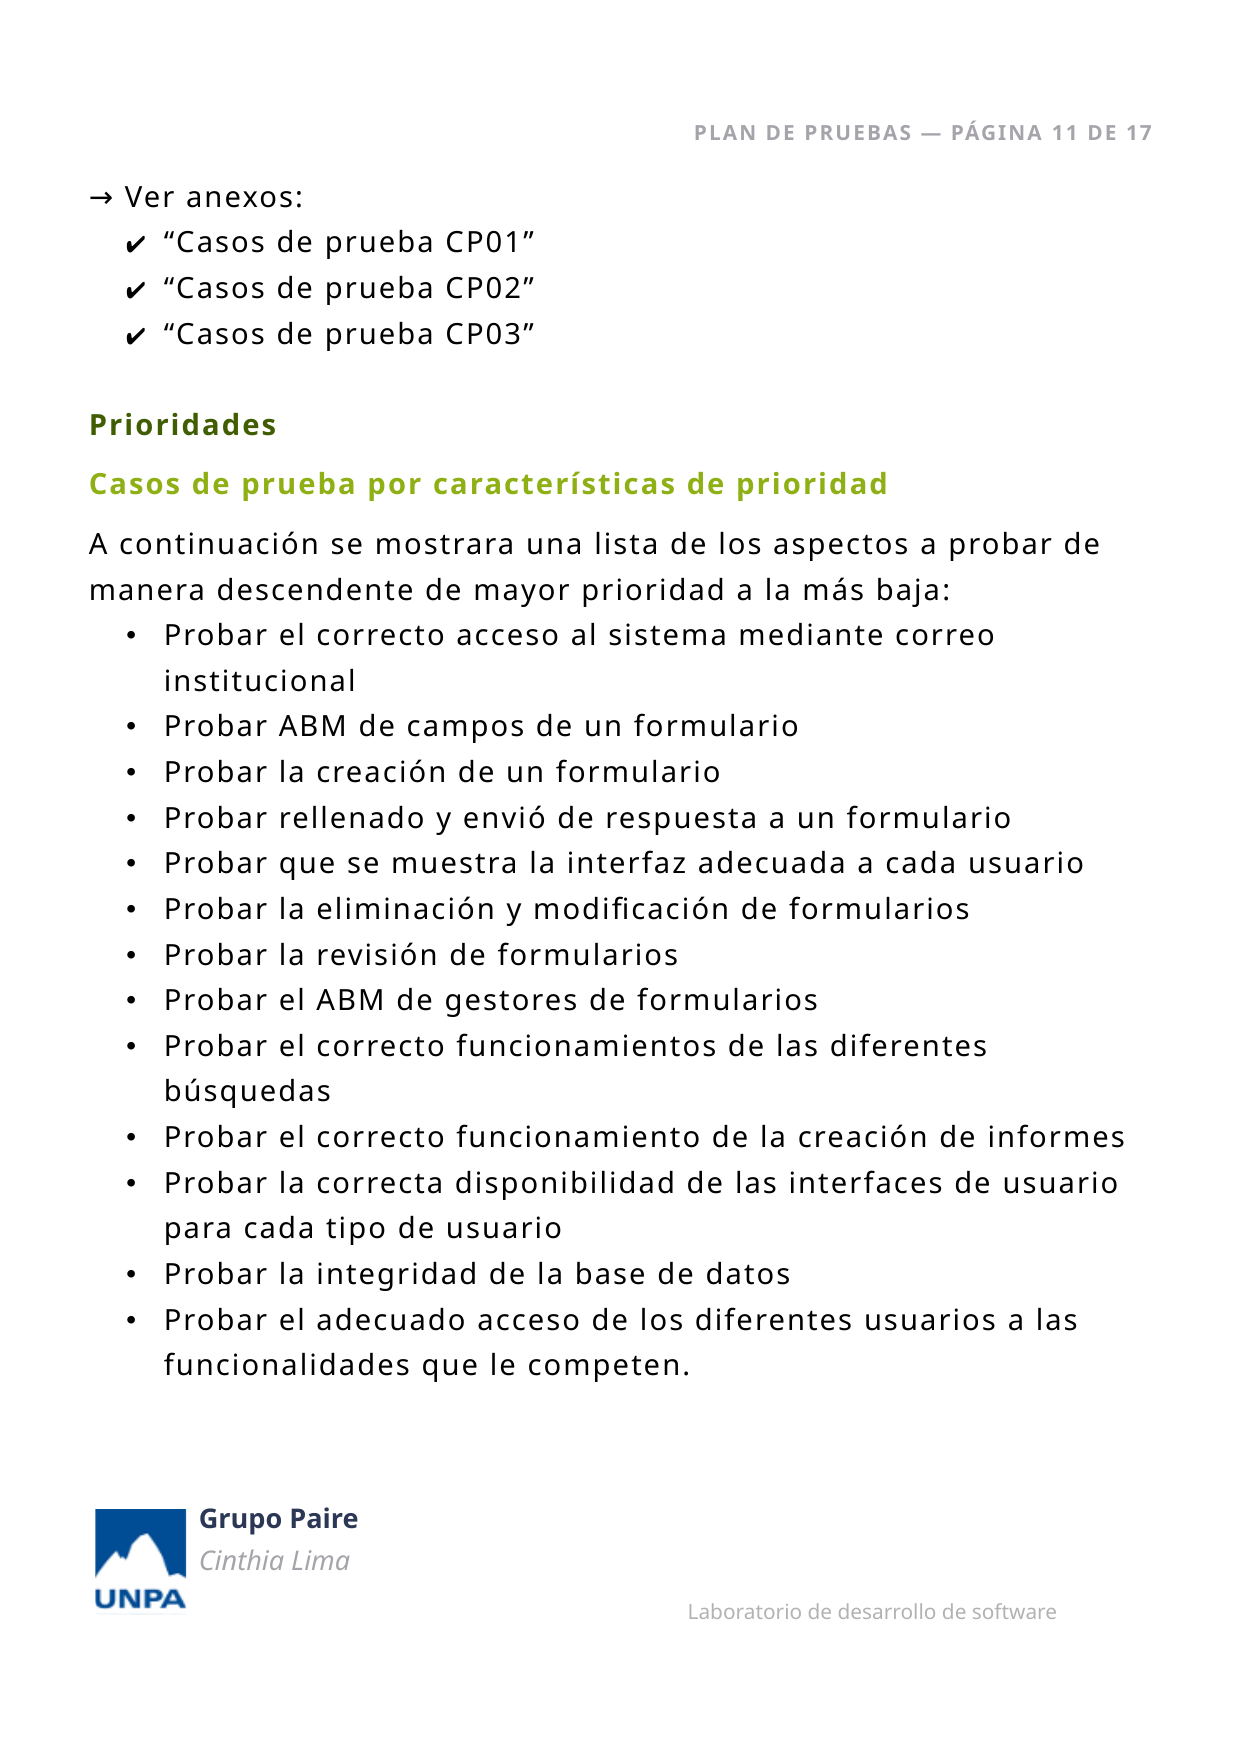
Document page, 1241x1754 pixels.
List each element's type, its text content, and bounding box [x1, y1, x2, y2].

list “Casos de prueba CP03” [126, 313, 1152, 353]
text Prioridades [88, 404, 1152, 444]
list Probar la revisión de formularios [126, 934, 1152, 973]
list Probar el correcto funcionamiento de la creación de informes [126, 1116, 1152, 1156]
list Probar la integridad de la base de datos [126, 1253, 1152, 1293]
list “Casos de prueba CP02” [126, 267, 1152, 307]
list Probar la correcta disponibilidad de las interfaces de usuario para cada tipo de usuario [126, 1162, 1152, 1247]
list Probar el correcto funcionamientos de las diferentes búsquedas [126, 1025, 1152, 1110]
list Probar la creación de un formulario [126, 751, 1152, 791]
text Casos de prueba por características de prioridad [88, 464, 1152, 503]
text → Ver anexos: [88, 176, 1152, 216]
list Probar ABM de campos de un formulario [126, 706, 1152, 745]
list Probar el correcto acceso al sistema mediante correo institucional [126, 614, 1152, 700]
picture [95, 1509, 187, 1615]
list “Casos de prueba CP01” [126, 222, 1152, 261]
list Probar la eliminación y modificación de formularios [126, 888, 1152, 928]
text A continuación se mostrara una lista de los aspectos a probar de manera descendente de mayor prioridad a la más baja: [88, 523, 1152, 608]
list Probar que se muestra la interfaz adecuada a cada usuario [126, 842, 1152, 882]
list Probar rellenado y envió de respuesta a un formulario [126, 797, 1152, 837]
list Probar el adecuado acceso de los diferentes usuarios a las funcionalidades que le competen. [126, 1299, 1152, 1384]
list Probar el ABM de gestores de formularios [126, 979, 1152, 1019]
